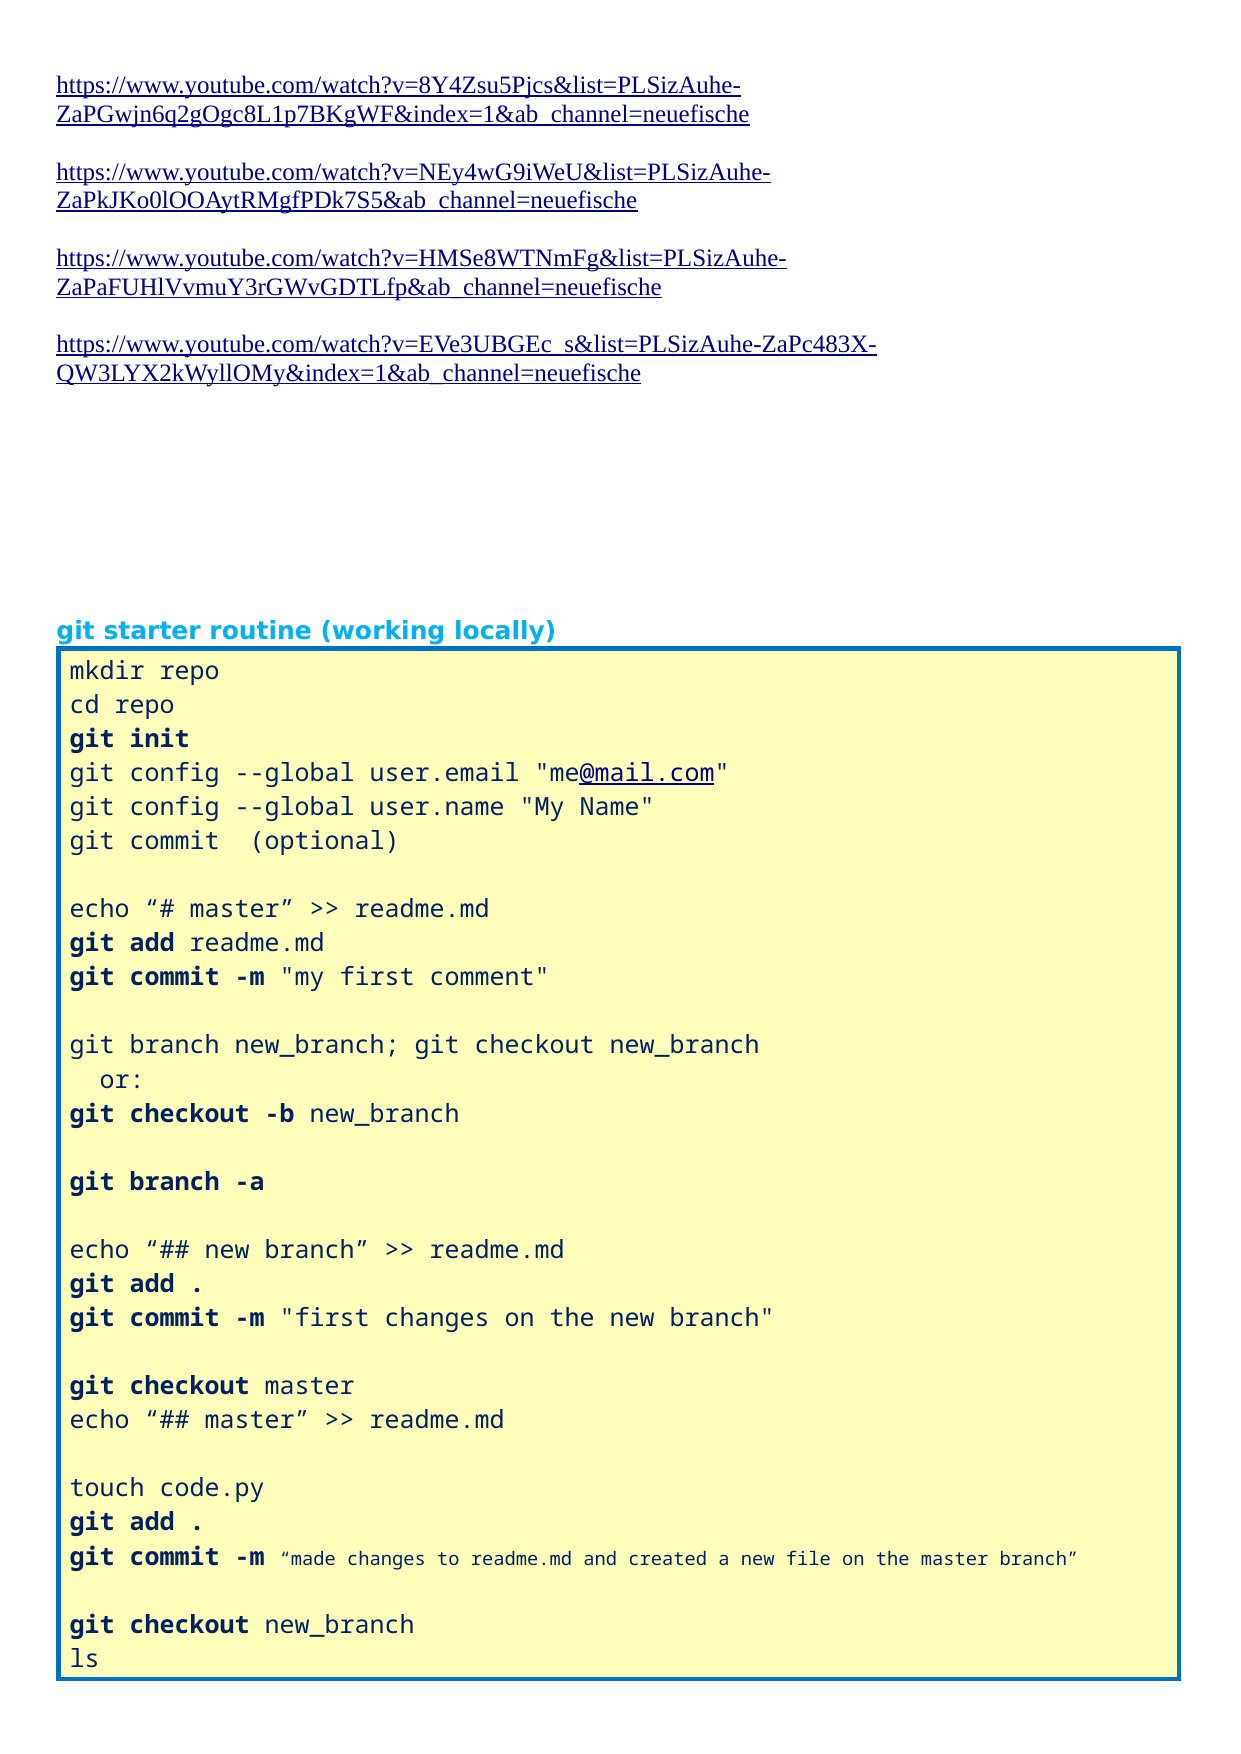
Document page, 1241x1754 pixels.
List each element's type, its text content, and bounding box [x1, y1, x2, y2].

title git starter routine (working locally) [56, 617, 1181, 646]
text git commit -m "my first comment" [61, 952, 1177, 986]
text git checkout new_branch [61, 1599, 1177, 1633]
text git add readme.md [61, 918, 1177, 952]
text git config --global user.name "My Name" [61, 782, 1177, 816]
text mkdir repo [61, 651, 1177, 680]
text git add . [61, 1497, 1177, 1531]
text git checkout -b new_branch [61, 1088, 1177, 1123]
text git commit (optional) [61, 816, 1177, 850]
text git checkout master [61, 1361, 1177, 1395]
text echo “## new branch” >> readme.md [61, 1225, 1177, 1259]
text git add . [61, 1259, 1177, 1293]
text https://www.youtube.com/watch?v=HMSe8WTNmFg&list=PLSizAuhe-ZaPaFUHlVvmuY3rGWvGDTLfp&ab_channel=neuefische [56, 243, 1181, 300]
text git branch new_branch; git checkout new_branch [61, 1020, 1177, 1054]
text git init [61, 714, 1177, 748]
text https://www.youtube.com/watch?v=NEy4wG9iWeU&list=PLSizAuhe-ZaPkJKo0lOOAytRMgfPDk7S5&ab_channel=neuefische [56, 157, 1181, 214]
text git commit -m "first changes on the new branch" [61, 1293, 1177, 1327]
text git config --global user.email "me@mail.com" [61, 748, 1177, 782]
text https://www.youtube.com/watch?v=8Y4Zsu5Pjcs&list=PLSizAuhe-ZaPGwjn6q2gOgc8L1p7BKgWF&index=1&ab_channel=neuefische [56, 70, 1181, 128]
text ls [61, 1633, 1177, 1677]
text echo “# master” >> readme.md [61, 884, 1177, 918]
text or: [61, 1054, 1177, 1088]
text cd repo [61, 680, 1177, 714]
text https://www.youtube.com/watch?v=EVe3UBGEc_s&list=PLSizAuhe-ZaPc483X-QW3LYX2kWyllOMy&index=1&ab_channel=neuefische [56, 329, 1181, 387]
text touch code.py [61, 1463, 1177, 1497]
text git branch -a [61, 1157, 1177, 1191]
text git commit -m “made changes to readme.md and created a new file on the master branch” [61, 1531, 1177, 1565]
text echo “## master” >> readme.md [61, 1395, 1177, 1429]
